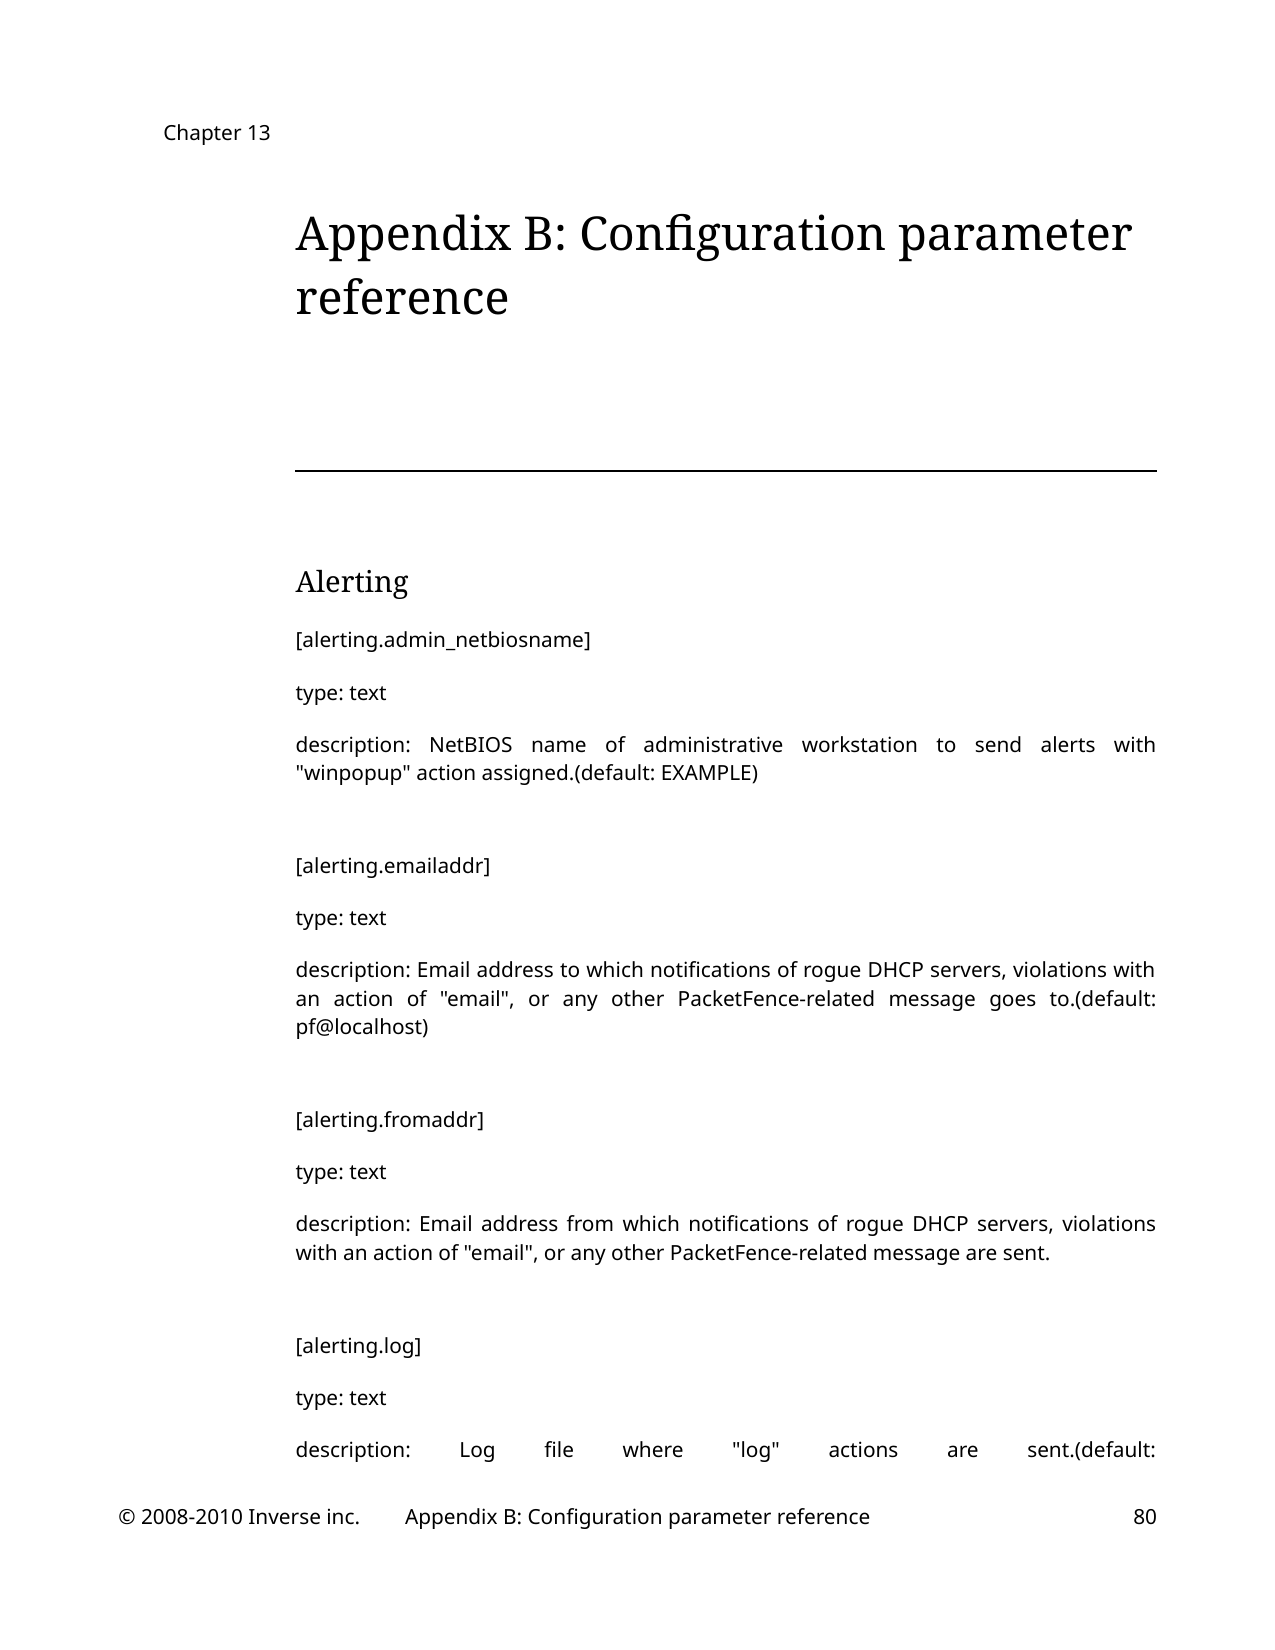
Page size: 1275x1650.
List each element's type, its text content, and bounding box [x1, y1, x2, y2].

text description: Email address from which notifications of rogue DHCP servers, violations with an action of "email", or any other PacketFence-related message are sent. [295, 1209, 1157, 1266]
text [alerting.emailaddr] [295, 851, 1157, 879]
text [alerting.fromaddr] [295, 1105, 1157, 1134]
subtitle Alerting [295, 561, 1157, 601]
text [alerting.admin_netbiosname] [295, 626, 1157, 654]
text description: Email address to which notifications of rogue DHCP servers, violations with an action of "email", or any other PacketFence-related message goes to.(default: pf@localhost) [295, 955, 1157, 1041]
text description: Log file where "log" actions are sent.(default: [295, 1435, 1157, 1463]
subtitle Appendix B: Configuration parameter reference [295, 201, 1157, 470]
text [alerting.log] [295, 1331, 1157, 1359]
text type: text [295, 1157, 1157, 1186]
text type: text [295, 678, 1157, 706]
text type: text [295, 903, 1157, 932]
text type: text [295, 1383, 1157, 1411]
text description: NetBIOS name of administrative workstation to send alerts with "winpopup" action assigned.(default: EXAMPLE) [295, 730, 1157, 787]
